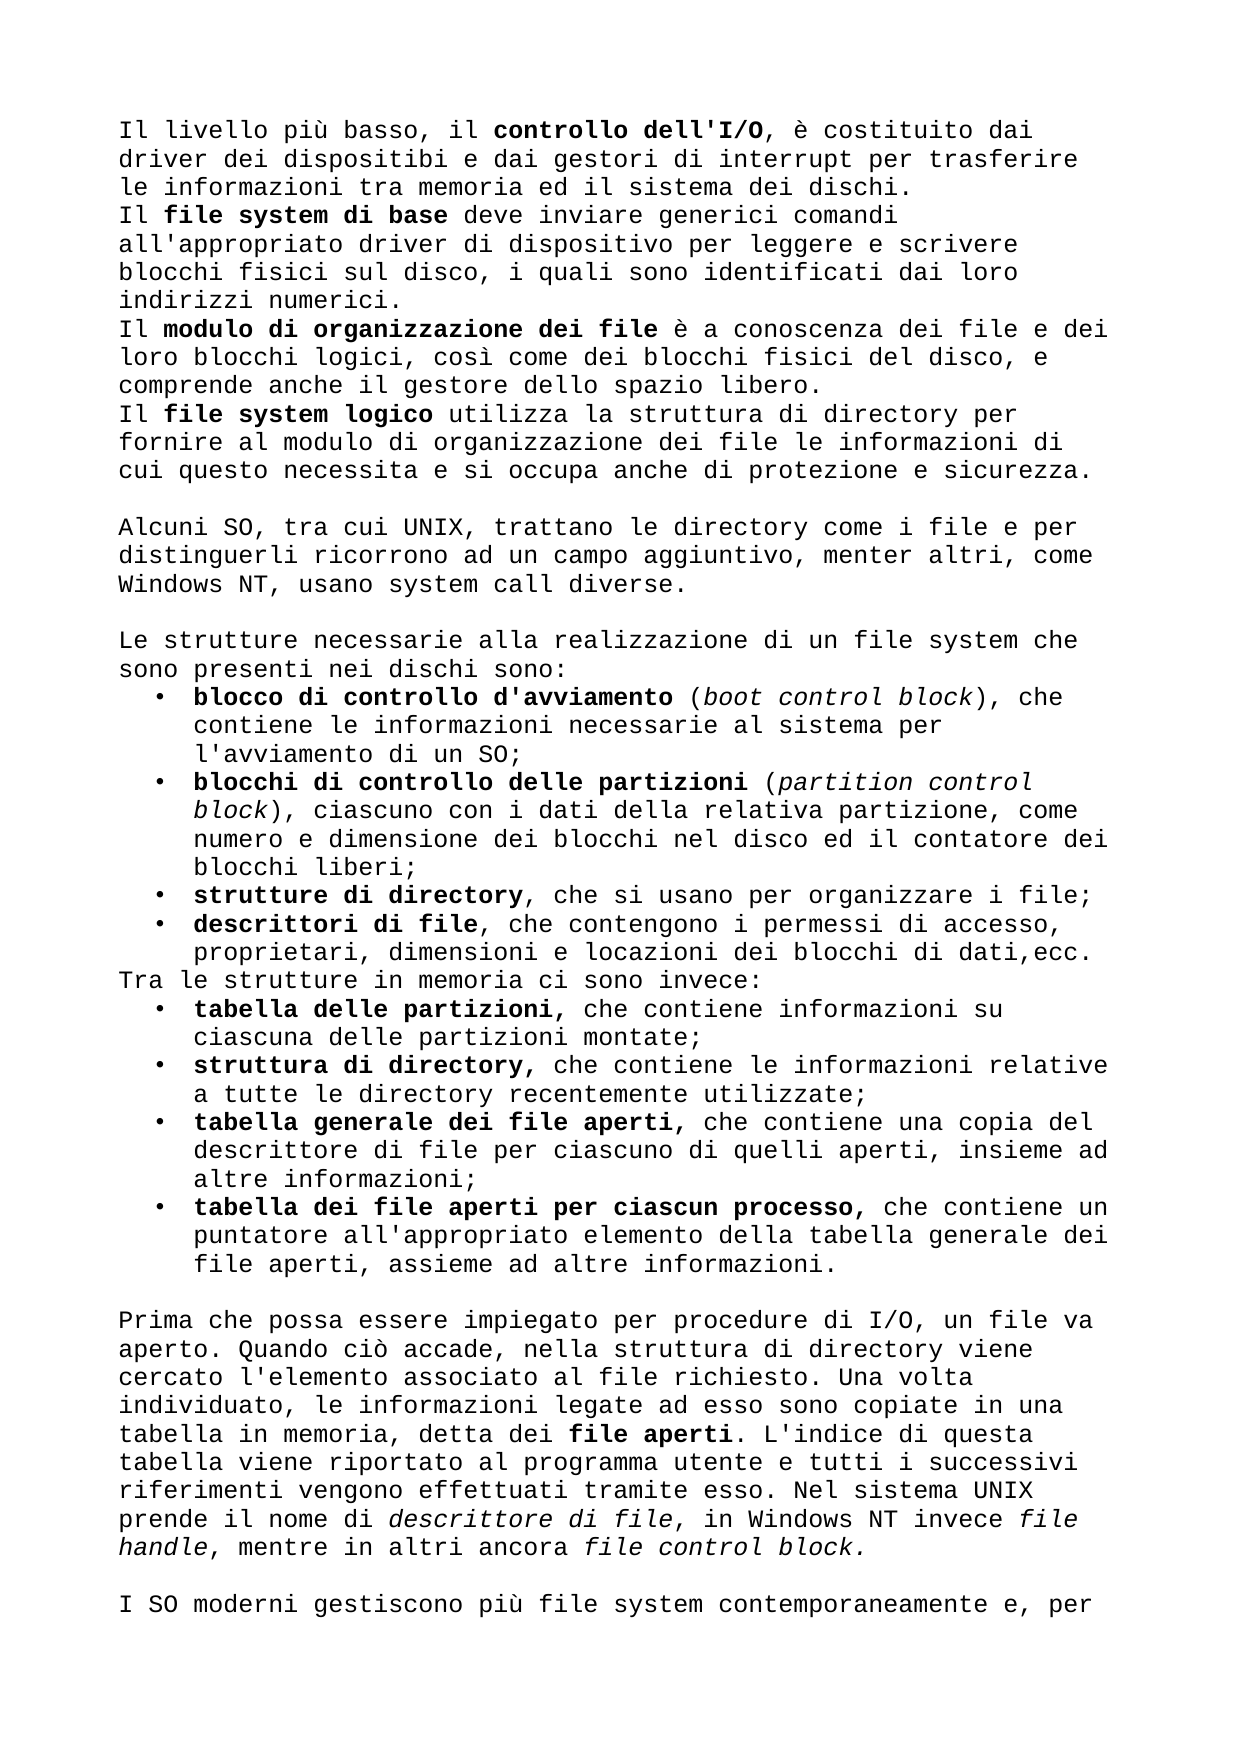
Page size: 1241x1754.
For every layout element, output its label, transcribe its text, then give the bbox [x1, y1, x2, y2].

text Alcuni SO, tra cui UNIX, trattano le directory come i file e per distinguerli ricorrono ad un campo aggiuntivo, menter altri, come Windows NT, usano system call diverse. [118, 515, 1122, 600]
list tabella dei file aperti per ciascun processo, che contiene un puntatore all'appropriato elemento della tabella generale dei file aperti, assieme ad altre informazioni. [156, 1195, 1122, 1280]
text Il file system di base deve inviare generici comandi all'appropriato driver di dispositivo per leggere e scrivere blocchi fisici sul disco, i quali sono identificati dai loro indirizzi numerici. [118, 203, 1122, 316]
text Le strutture necessarie alla realizzazione di un file system che sono presenti nei dischi sono: [118, 628, 1122, 685]
list blocco di controllo d'avviamento (boot control block), che contiene le informazioni necessarie al sistema per l'avviamento di un SO; [156, 685, 1122, 770]
text Prima che possa essere impiegato per procedure di I/O, un file va aperto. Quando ciò accade, nella struttura di directory viene cercato l'elemento associato al file richiesto. Una volta individuato, le informazioni legate ad esso sono copiate in una tabella in memoria, detta dei file aperti. L'indice di questa tabella viene riportato al programma utente e tutti i successivi riferimenti vengono effettuati tramite esso. Nel sistema UNIX prende il nome di descrittore di file, in Windows NT invece file handle, mentre in altri ancora file control block. [118, 1308, 1122, 1563]
list descrittori di file, che contengono i permessi di accesso, proprietari, dimensioni e locazioni dei blocchi di dati,ecc. [156, 911, 1122, 968]
list strutture di directory, che si usano per organizzare i file; [156, 883, 1122, 911]
list tabella delle partizioni, che contiene informazioni su ciascuna delle partizioni montate; [156, 996, 1122, 1053]
text Il file system logico utilizza la struttura di directory per fornire al modulo di organizzazione dei file le informazioni di cui questo necessita e si occupa anche di protezione e sicurezza. [118, 401, 1122, 486]
list blocchi di controllo delle partizioni (partition control block), ciascuno con i dati della relativa partizione, come numero e dimensione dei blocchi nel disco ed il contatore dei blocchi liberi; [156, 770, 1122, 883]
list struttura di directory, che contiene le informazioni relative a tutte le directory recentemente utilizzate; [156, 1053, 1122, 1110]
text Tra le strutture in memoria ci sono invece: [118, 968, 1122, 996]
list tabella generale dei file aperti, che contiene una copia del descrittore di file per ciascuno di quelli aperti, insieme ad altre informazioni; [156, 1110, 1122, 1195]
text Il livello più basso, il controllo dell'I/O, è costituito dai driver dei dispositibi e dai gestori di interrupt per trasferire le informazioni tra memoria ed il sistema dei dischi. [118, 118, 1122, 203]
text I SO moderni gestiscono più file system contemporaneamente e, per [118, 1591, 1122, 1620]
text Il modulo di organizzazione dei file è a conoscenza dei file e dei loro blocchi logici, così come dei blocchi fisici del disco, e comprende anche il gestore dello spazio libero. [118, 316, 1122, 401]
